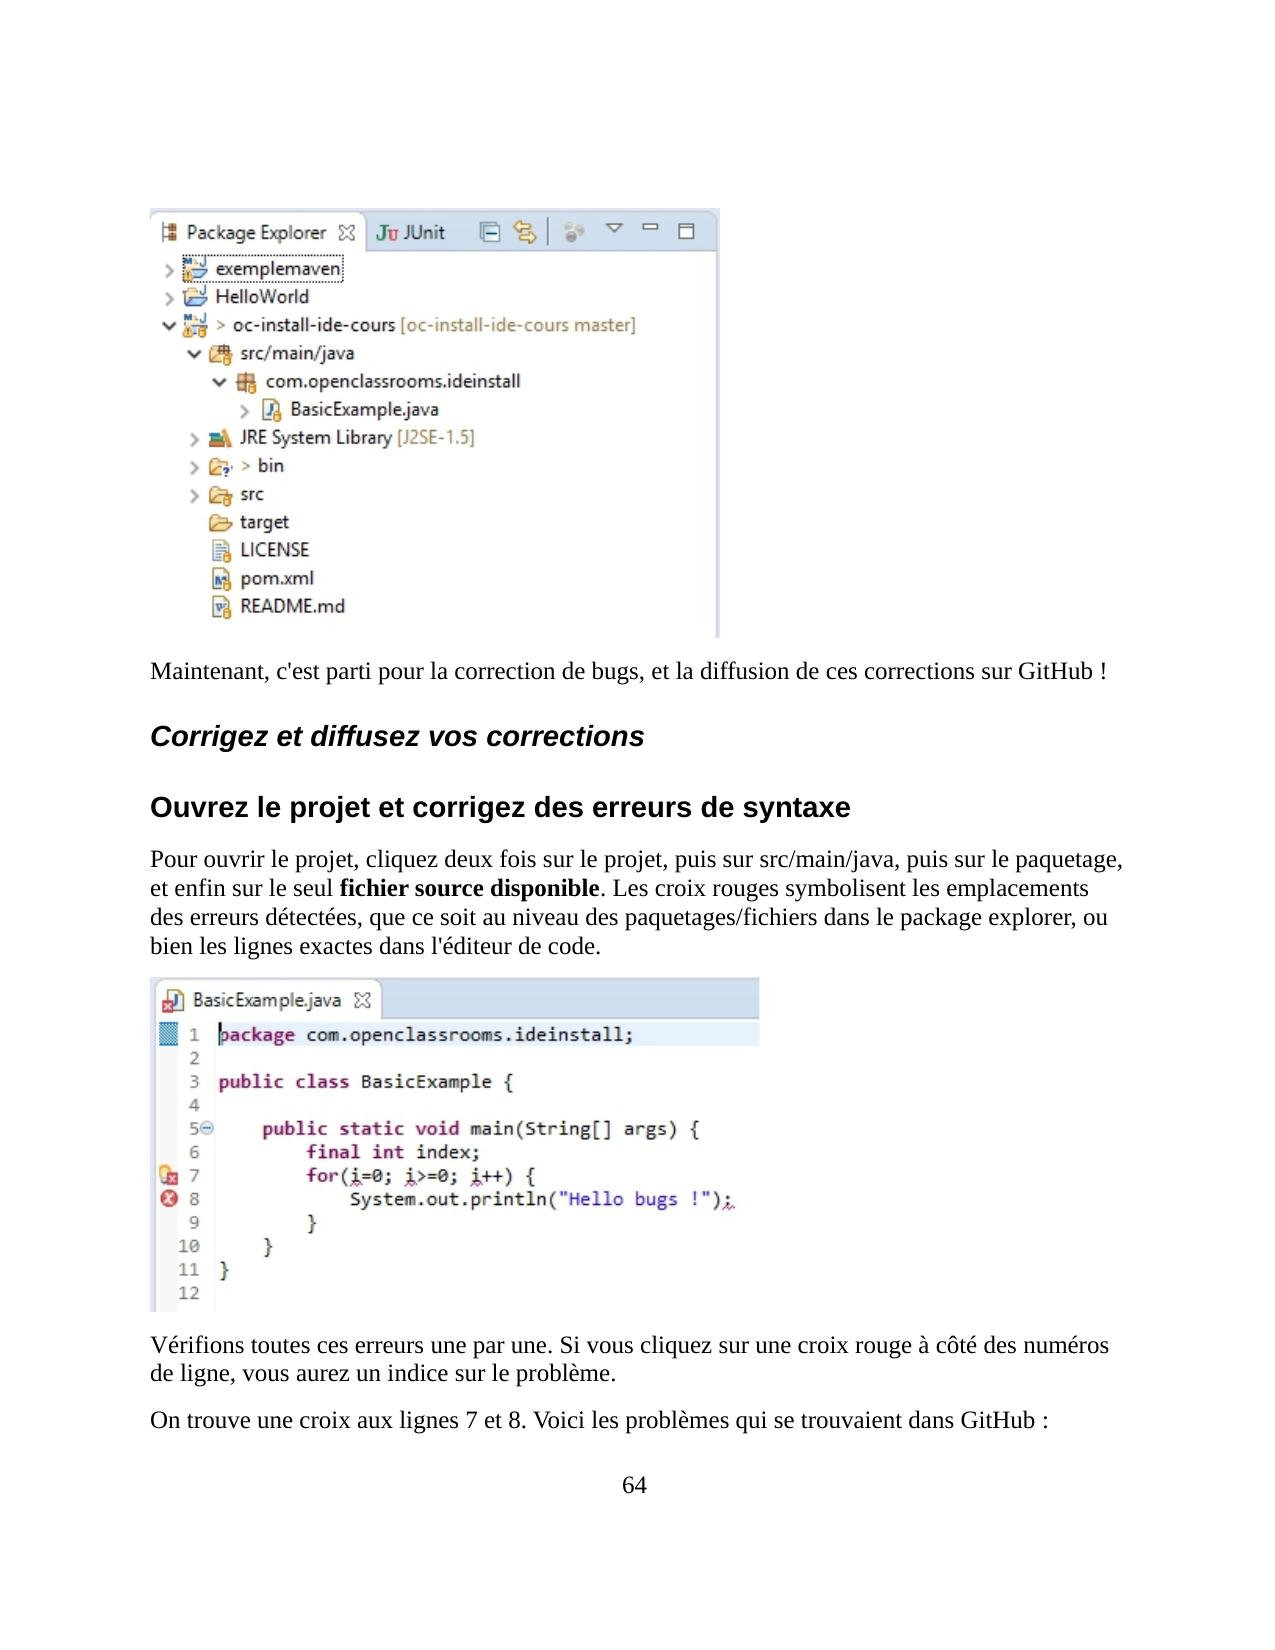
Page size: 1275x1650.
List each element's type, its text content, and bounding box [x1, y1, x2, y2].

subtitle Corrigez et diffusez vos corrections [150, 718, 1125, 752]
picture [150, 977, 760, 1312]
text On trouve une croix aux lignes 7 et 8. Voici les problèmes qui se trouvaient dans GitHub : [150, 1405, 1125, 1434]
picture [150, 208, 721, 638]
text Vérifions toutes ces erreurs une par une. Si vous cliquez sur une croix rouge à côté des numéros de ligne, vous aurez un indice sur le problème. [150, 1330, 1125, 1387]
text Pour ouvrir le projet, cliquez deux fois sur le projet, puis sur src/main/java, puis sur le paquetage, et enfin sur le seul fichier source disponible. Les croix rouges symbolisent les emplacements des erreurs détectées, que ce soit au niveau des paquetages/fichiers dans le package explorer, ou bien les lignes exactes dans l'éditeur de code. [150, 844, 1125, 959]
subtitle Ouvrez le projet et corrigez des erreurs de syntaxe [150, 789, 1125, 823]
text Maintenant, c'est parti pour la correction de bugs, et la diffusion de ces corrections sur GitHub ! [150, 656, 1125, 684]
